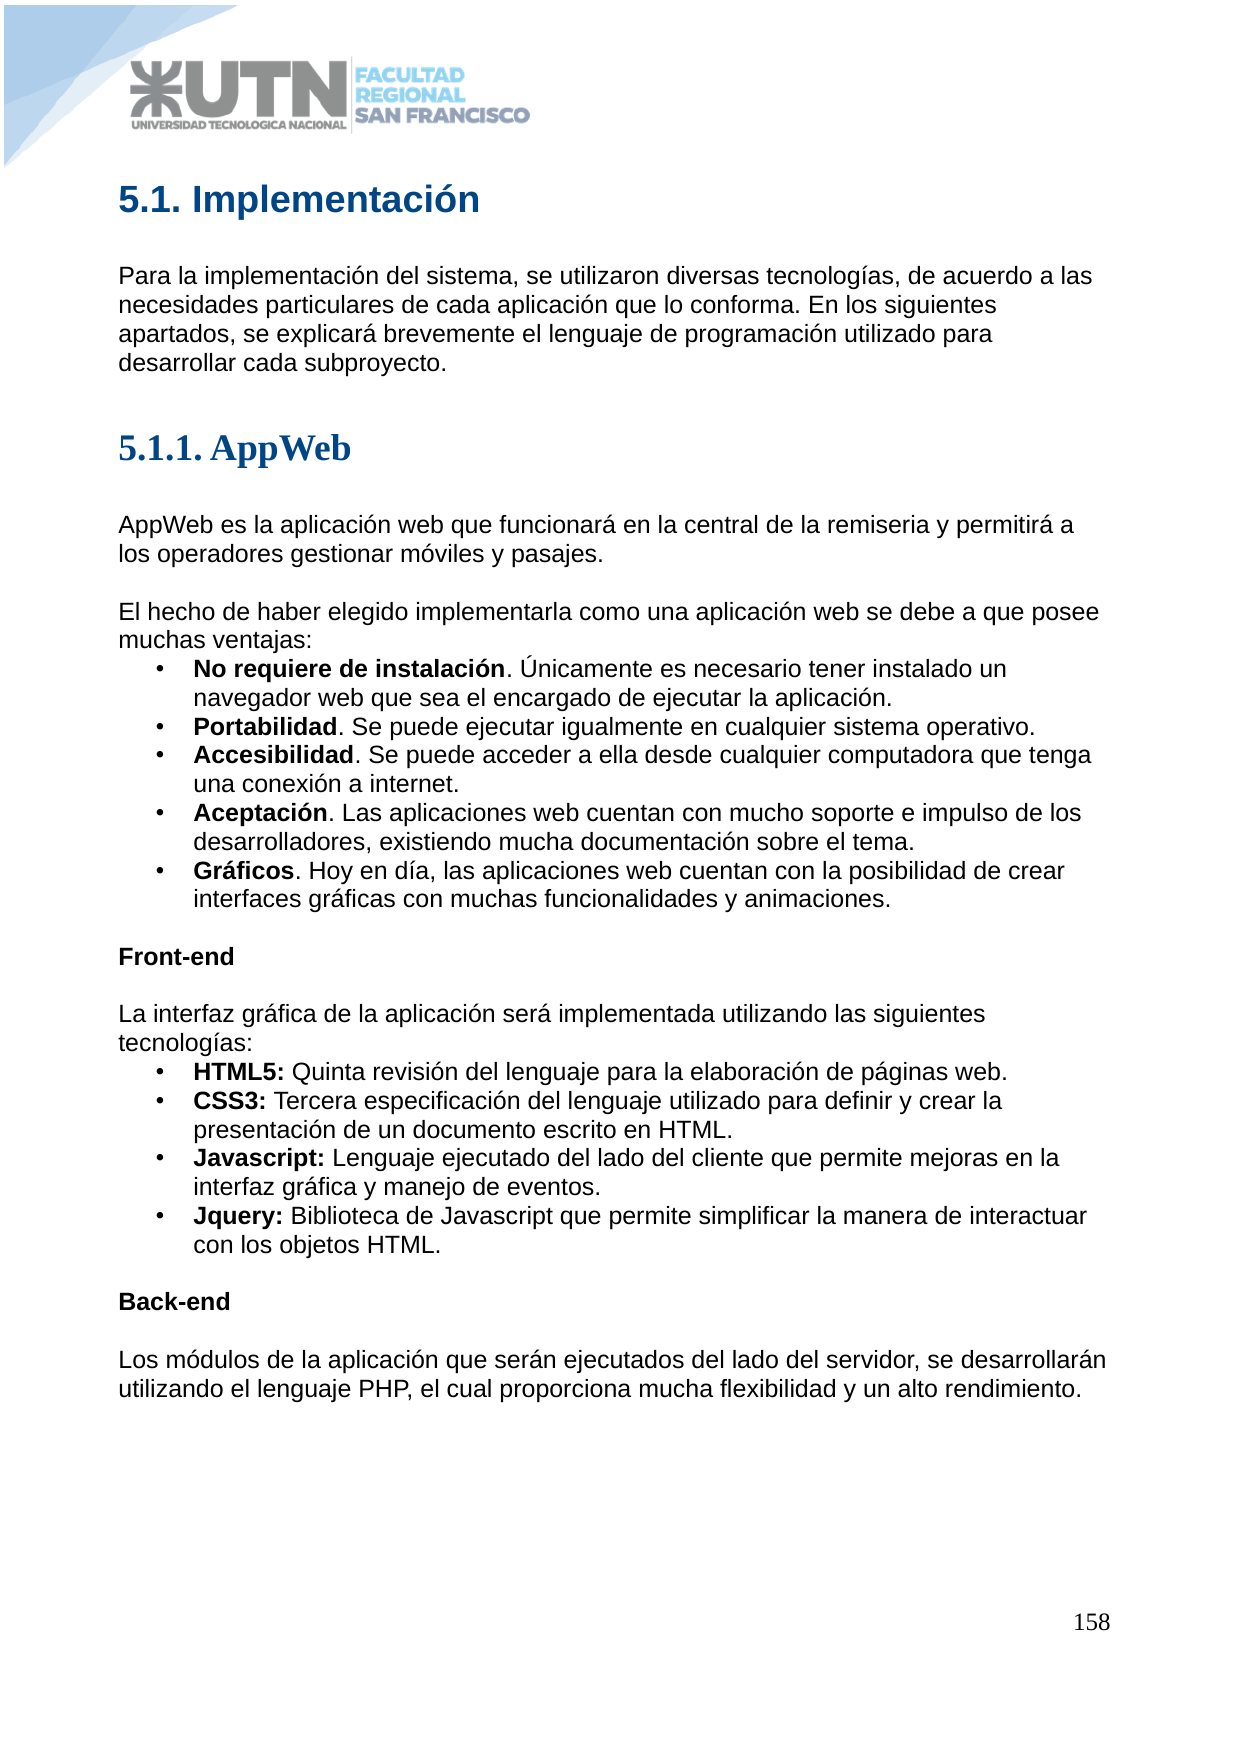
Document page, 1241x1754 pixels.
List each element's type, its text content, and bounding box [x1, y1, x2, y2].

subtitle 5.1.1. AppWeb [118, 426, 1110, 469]
text Los módulos de la aplicación que serán ejecutados del lado del servidor, se desarrollarán utilizando el lenguaje PHP, el cual proporciona mucha flexibilidad y un alto rendimiento. [118, 1345, 1110, 1402]
text Front-end [118, 942, 1110, 971]
list Gráficos. Hoy en día, las aplicaciones web cuentan con la posibilidad de crear interfaces gráficas con muchas funcionalidades y animaciones. [156, 856, 1110, 913]
text Para la implementación del sistema, se utilizaron diversas tecnologías, de acuerdo a las necesidades particulares de cada aplicación que lo conforma. En los siguientes apartados, se explicará brevemente el lenguaje de programación utilizado para desarrollar cada subproyecto. [118, 261, 1110, 376]
list CSS3: Tercera especificación del lenguaje utilizado para definir y crear la presentación de un documento escrito en HTML. [156, 1086, 1110, 1143]
text AppWeb es la aplicación web que funcionará en la central de la remiseria y permitirá a los operadores gestionar móviles y pasajes. [118, 510, 1110, 568]
list Accesibilidad. Se puede acceder a ella desde cualquier computadora que tenga una conexión a internet. [156, 740, 1110, 798]
text Back-end [118, 1287, 1110, 1316]
list Jquery: Biblioteca de Javascript que permite simplificar la manera de interactuar con los objetos HTML. [156, 1201, 1110, 1259]
list Portabilidad. Se puede ejecutar igualmente en cualquier sistema operativo. [156, 712, 1110, 740]
list Aceptación. Las aplicaciones web cuentan con mucho soporte e impulso de los desarrolladores, existiendo mucha documentación sobre el tema. [156, 798, 1110, 856]
subtitle 5.1. Implementación [118, 176, 1110, 220]
picture [3, 5, 532, 169]
text El hecho de haber elegido implementarla como una aplicación web se debe a que posee muchas ventajas: [118, 596, 1110, 654]
list HTML5: Quinta revisión del lenguaje para la elaboración de páginas web. [156, 1057, 1110, 1086]
list No requiere de instalación. Únicamente es necesario tener instalado un navegador web que sea el encargado de ejecutar la aplicación. [156, 654, 1110, 712]
text La interfaz gráfica de la aplicación será implementada utilizando las siguientes tecnologías: [118, 999, 1110, 1057]
list Javascript: Lenguaje ejecutado del lado del cliente que permite mejoras en la interfaz gráfica y manejo de eventos. [156, 1143, 1110, 1201]
